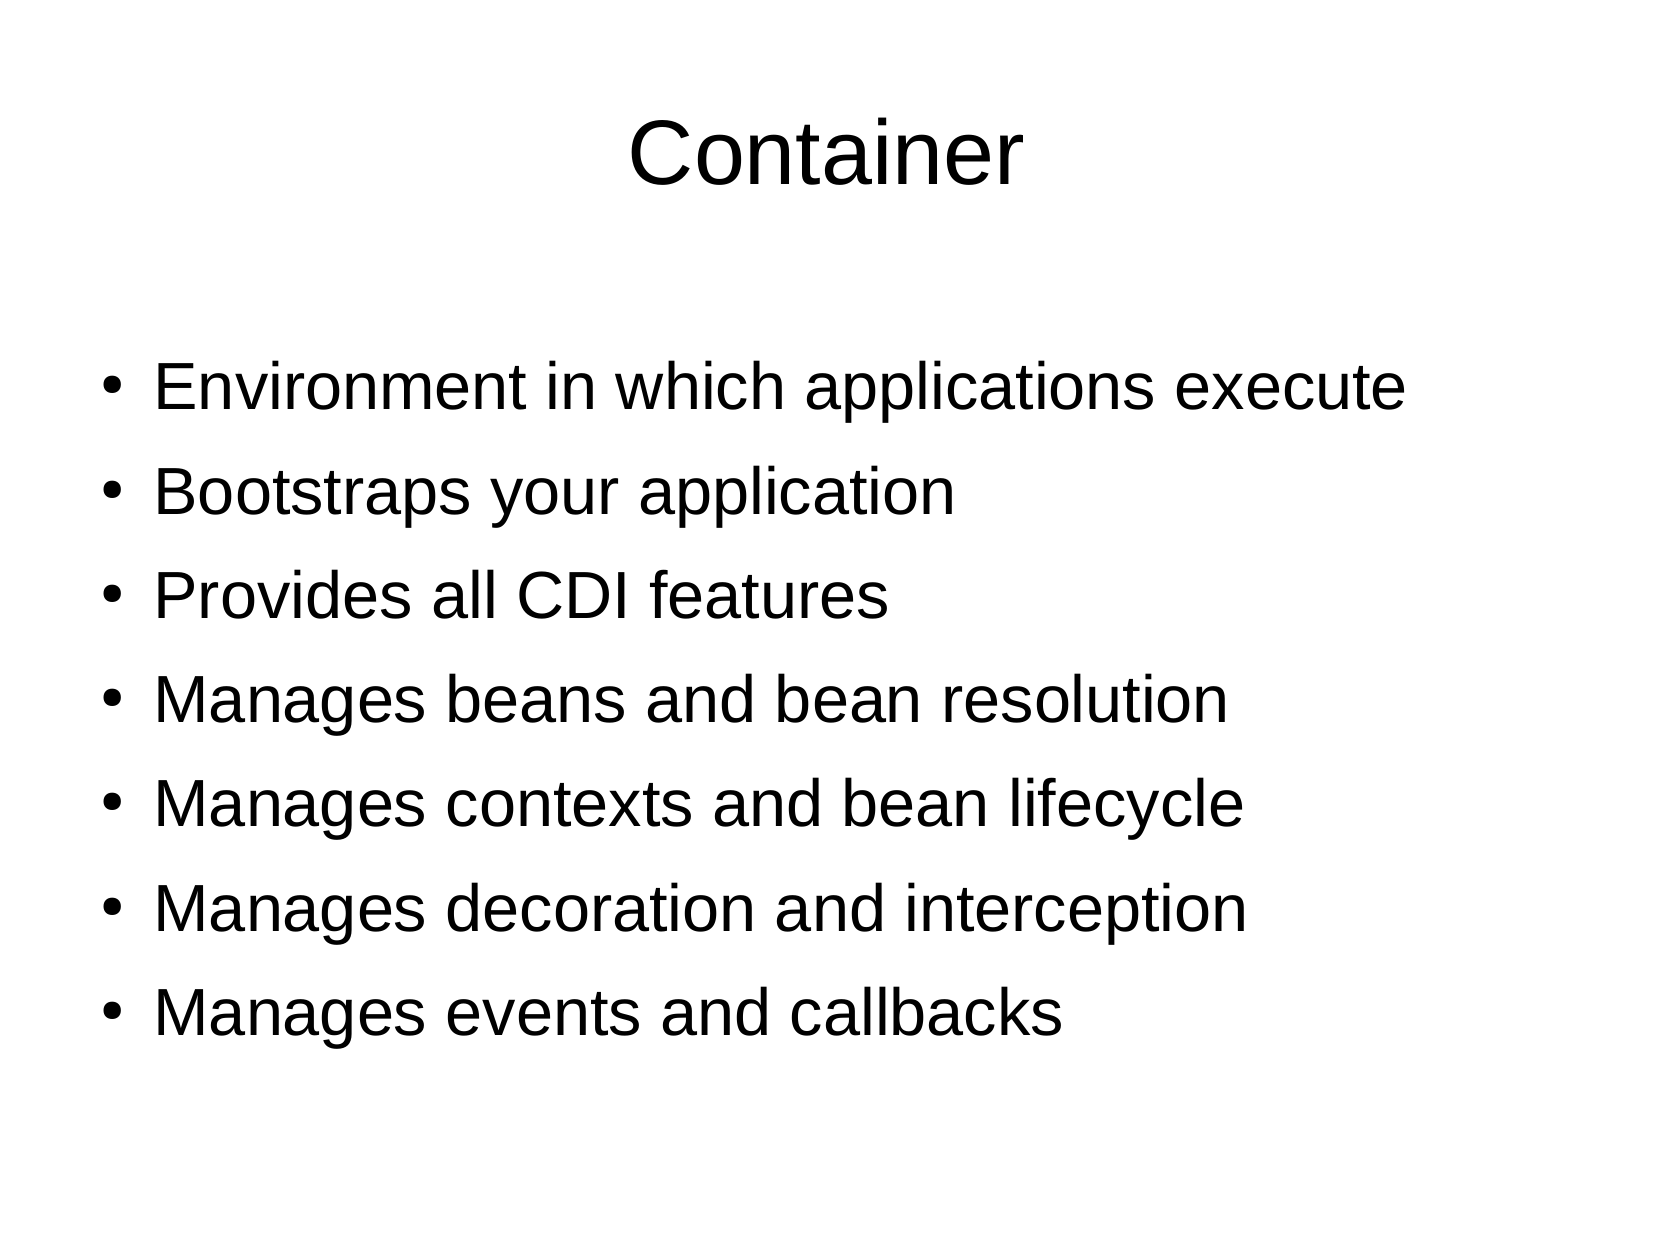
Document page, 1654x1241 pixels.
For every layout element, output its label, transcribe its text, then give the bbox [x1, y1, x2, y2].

list Environment in which applications execute Bootstraps your application Provides all CDI features Manages beans and bean resolution Manages contexts and bean lifecycle Manages decoration and interception Manages events and callbacks [82, 290, 1571, 1109]
title Container [82, 49, 1571, 257]
